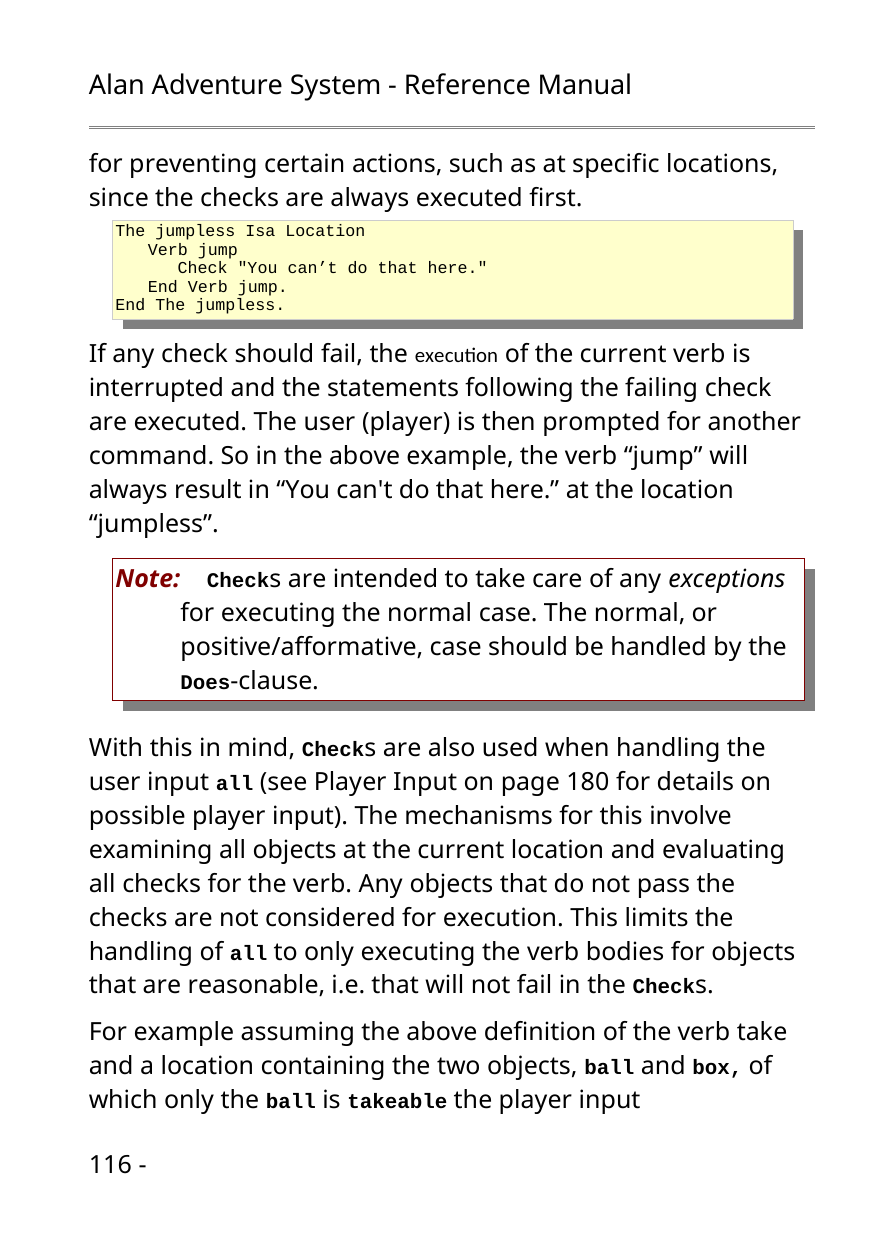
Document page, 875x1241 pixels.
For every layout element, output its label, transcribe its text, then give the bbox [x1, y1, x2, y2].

text for preventing certain actions, such as at specif­ic locations, since the checks are always executed first. [88, 146, 815, 213]
text The jumpless Isa Location Verb jump Check "You can’t do that here." End Verb jump. End The jumpless. [113, 221, 793, 319]
text If any check should fail, the execution of the current verb is interrupted and the statements following the failing check are executed. The user (player) is then prompted for another command. So in the above example, the verb “jump” will always result in “You can't do that here.” at the location “jumpless”. [88, 336, 815, 539]
list Checks are intended to take care of any exceptions for executing the normal case. The normal, or positive/afformative, case should be handled by the Does-clause. [113, 559, 804, 700]
text For example assuming the above definition of the verb take and a location containing the two objects, ball and box, of which only the ball is takea­ble the player input [88, 1014, 815, 1116]
text With this in mind, Checks are also used when handling the user input all (see Player Input on page 140 for details on possible player input). The mechanisms for this involve examining all objects at the current location and evaluating all checks for the verb. Any objects that do not pass the checks are not consid­ered for execution. This limits the handling of all to only executing the verb bodies for objects that are reasonable, i.e. that will not fail in the Checks. [88, 730, 815, 1001]
